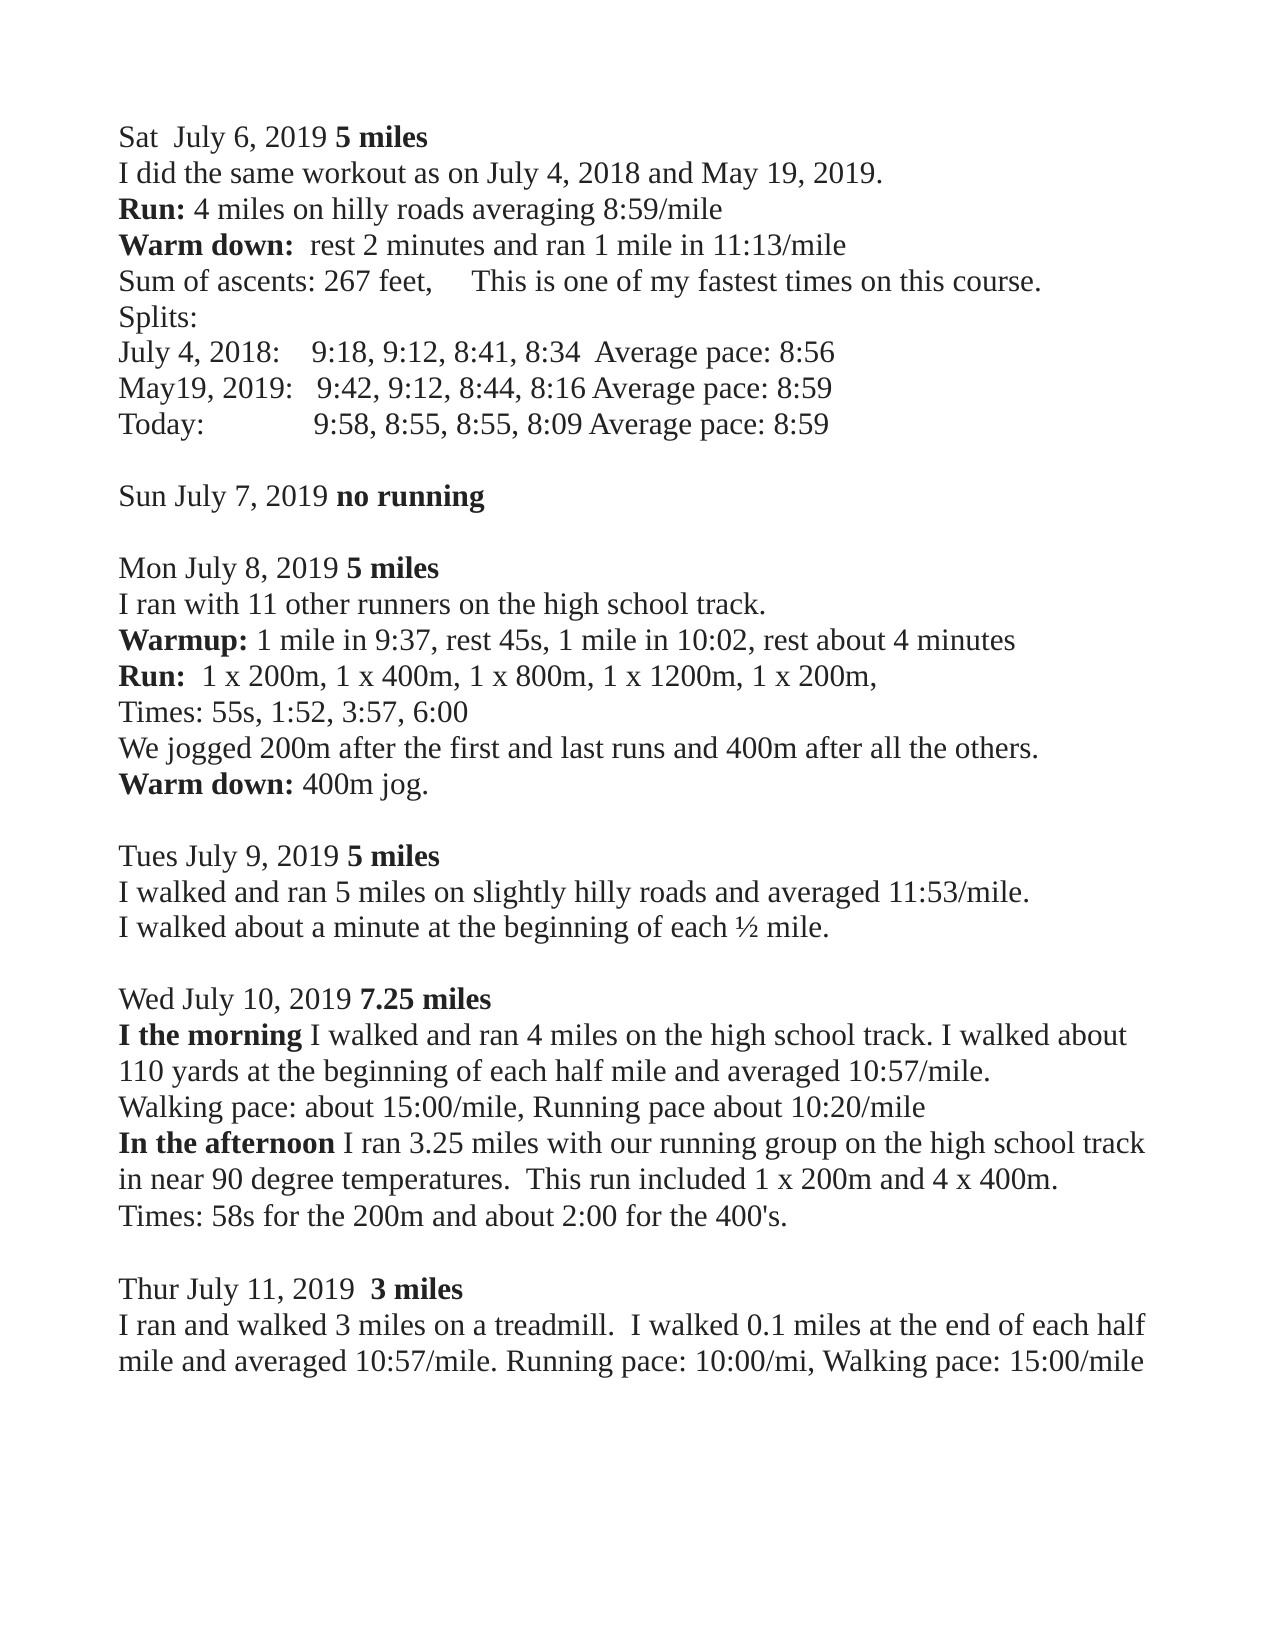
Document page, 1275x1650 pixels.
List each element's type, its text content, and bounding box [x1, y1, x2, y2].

text I ran and walked 3 miles on a treadmill. I walked 0.1 miles at the end of each half mile and averaged 10:57/mile. Running pace: 10:00/mi, Walking pace: 15:00/mile [118, 1306, 1161, 1378]
text May19, 2019: 9:42, 9:12, 8:44, 8:16 Average pace: 8:59 [118, 370, 1161, 406]
text Today: 9:58, 8:55, 8:55, 8:09 Average pace: 8:59 [118, 406, 1161, 442]
text Sun July 7, 2019 no running [118, 477, 1161, 513]
text Thur July 11, 2019 3 miles [118, 1270, 1161, 1306]
text Sum of ascents: 267 feet, This is one of my fastest times on this course. [118, 262, 1161, 298]
text Walking pace: about 15:00/mile, Running pace about 10:20/mile [118, 1088, 1161, 1124]
text I walked about a minute at the beginning of each ½ mile. [118, 909, 1161, 945]
text In the afternoon I ran 3.25 miles with our running group on the high school track in near 90 degree temperatures. This run included 1 x 200m and 4 x 400m. [118, 1124, 1161, 1196]
text Warmup: 1 mile in 9:37, rest 45s, 1 mile in 10:02, rest about 4 minutes [118, 621, 1161, 657]
text We jogged 200m after the first and last runs and 400m after all the others. [118, 729, 1161, 765]
text I ran with 11 other runners on the high school track. [118, 585, 1161, 621]
text I did the same workout as on July 4, 2018 and May 19, 2019. [118, 154, 1161, 190]
text I the morning I walked and ran 4 miles on the high school track. I walked about 110 yards at the beginning of each half mile and averaged 10:57/mile. [118, 1017, 1161, 1088]
text Mon July 8, 2019 5 miles [118, 549, 1161, 585]
text July 4, 2018: 9:18, 9:12, 8:41, 8:34 Average pace: 8:56 [118, 334, 1161, 370]
text Splits: [118, 298, 1161, 334]
text I walked and ran 5 miles on slightly hilly roads and averaged 11:53/mile. [118, 873, 1161, 909]
text Times: 55s, 1:52, 3:57, 6:00 [118, 693, 1161, 729]
text Sat July 6, 2019 5 miles [118, 118, 1161, 154]
text Times: 58s for the 200m and about 2:00 for the 400's. [118, 1196, 1161, 1233]
text Run: 4 miles on hilly roads averaging 8:59/mile [118, 190, 1161, 226]
text Wed July 10, 2019 7.25 miles [118, 981, 1161, 1017]
text Warm down: 400m jog. [118, 765, 1161, 801]
text Tues July 9, 2019 5 miles [118, 837, 1161, 873]
text Run: 1 x 200m, 1 x 400m, 1 x 800m, 1 x 1200m, 1 x 200m, [118, 657, 1161, 693]
text Warm down: rest 2 minutes and ran 1 mile in 11:13/mile [118, 226, 1161, 262]
